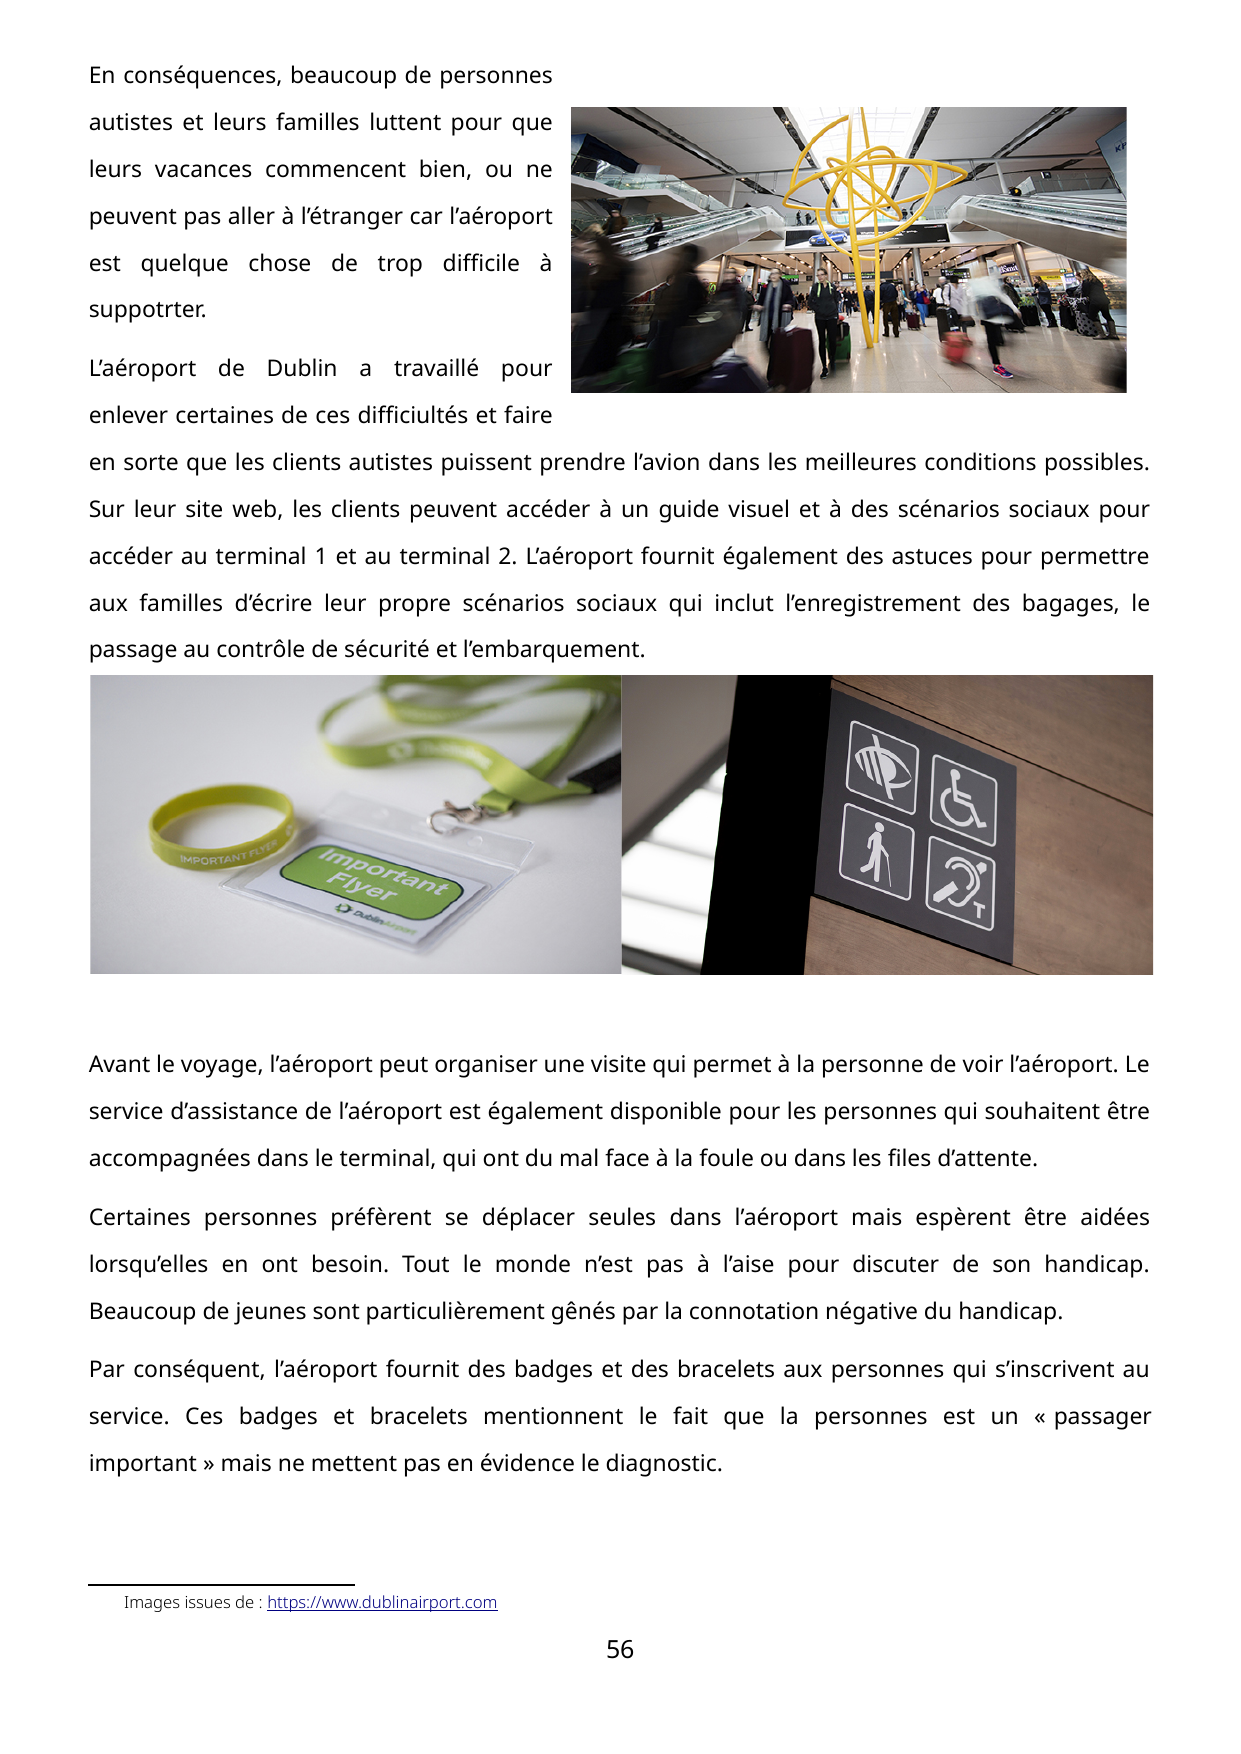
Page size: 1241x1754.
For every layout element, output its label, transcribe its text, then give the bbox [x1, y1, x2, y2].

picture [571, 107, 1127, 393]
text Certaines personnes préfèrent se déplacer seules dans l’aéroport mais espèrent être aidées lorsqu’elles en ont besoin. Tout le monde n’est pas à l’aise pour discuter de son handicap. Beaucoup de jeunes sont particulièrement gênés par la connotation négative du handicap. [88, 1201, 1152, 1326]
text Par conséquent, l’aéroport fournit des badges et des bracelets aux personnes qui s’inscrivent au service. Ces badges et bracelets mentionnent le fait que la personnes est un « passager important » mais ne mettent pas en évidence le diagnostic. [88, 1353, 1152, 1478]
text En conséquences, beaucoup de personnes autistes et leurs familles luttent pour que leurs vacances commencent bien, ou ne peuvent pas aller à l’étranger car l’aéroport est quelque chose de trop difficile à suppotrter. [88, 59, 1152, 410]
text Images issues de : https://www.dublinairport.com [88, 1591, 1152, 1614]
text L’aéroport de Dublin a travaillé pour enlever certaines de ces difficiultés et faire en sorte que les clients autistes puissent prendre l’avion dans les meilleures conditions possibles. Sur leur site web, les clients peuvent accéder à un guide visuel et à des scénarios sociaux pour accéder au terminal 1 et au terminal 2. L’aéroport fournit également des astuces pour permettre aux familles d’écrire leur propre scénarios sociaux qui inclut l’enregistrement des bagages, le passage au contrôle de sécurité et l’embarquement. [88, 352, 1152, 665]
text Avant le voyage, l’aéroport peut organiser une visite qui permet à la personne de voir l’aéroport. Le service d’assistance de l’aéroport est également disponible pour les personnes qui souhaitent être accompagnées dans le terminal, qui ont du mal face à la foule ou dans les files d’attente. [88, 1048, 1152, 1173]
picture [90, 675, 1154, 975]
